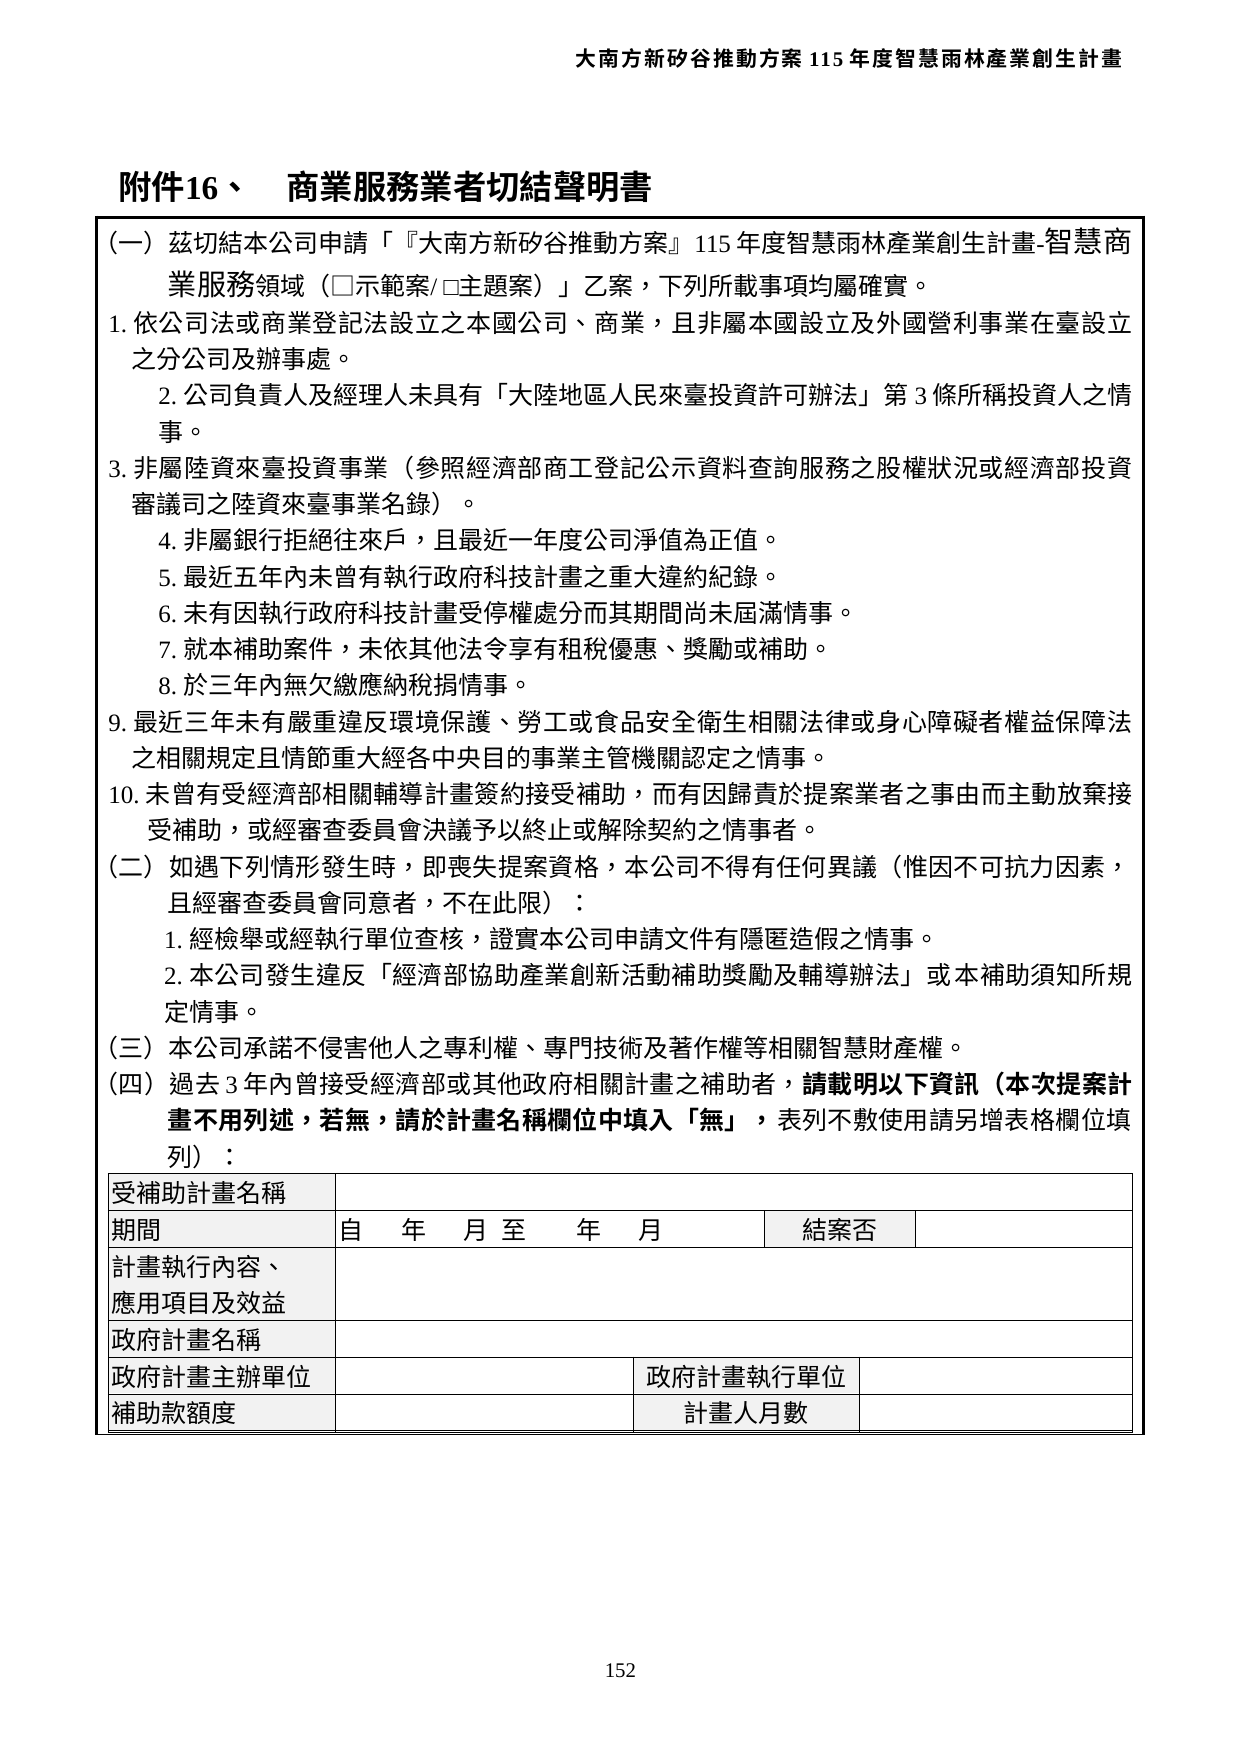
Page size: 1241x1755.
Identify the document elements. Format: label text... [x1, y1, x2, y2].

table_cell [336, 1395, 633, 1430]
list 商業服務業者切結聲明書 [118, 161, 1122, 209]
table_header 受補助計畫名稱 [109, 1174, 335, 1210]
table_cell 期間 [109, 1211, 335, 1247]
table_cell 結案否 [765, 1211, 915, 1247]
table_cell 補助款額度 [109, 1395, 335, 1430]
table_cell [336, 1321, 1132, 1357]
table_cell [860, 1395, 1132, 1430]
table_cell 政府計畫執行單位 [634, 1358, 859, 1393]
table_header [336, 1174, 1132, 1210]
table_cell [916, 1211, 1132, 1247]
table_cell 自 年 月 至 年 月 [336, 1211, 764, 1247]
table_cell 計畫人月數 [634, 1395, 859, 1430]
table_cell [336, 1248, 1132, 1320]
table_cell 政府計畫主辦單位 [109, 1358, 335, 1393]
table_cell [336, 1358, 633, 1393]
table_cell 政府計畫名稱 [109, 1321, 335, 1357]
table_cell [860, 1358, 1132, 1393]
table_cell 計畫執行內容、 應用項目及效益 [109, 1248, 335, 1320]
table_header （一）茲切結本公司申請「『大南方新矽谷推動方案』115年度智慧雨林產業創生計畫-智慧商業服務領域（□示範案/ □主題案）」乙案，下列所載事項均屬確實。 依公司法或商業登記法設立之本國公司、商業，且非屬本國設立及外國營利事業在臺設立之分公司及辦事處。 公司負責人及經理人未具有「大陸地區人民來臺投資許可辦法」第3條所稱投資人之情事。 非屬陸資來臺投資事業（參照經濟部商工登記公示資料查詢服務之股權狀況或經濟部投資審議司之陸資來臺事業名錄）。 非屬銀行拒絕往來戶，且最近一年度公司淨值為正值。 最近五年內未曾有執行政府科技計畫之重大違約紀錄。 未有因執行政府科技計畫受停權處分而其期間尚未屆滿情事。 就本補助案件，未依其他法令享有租稅優惠、獎勵或補助。 於三年內無欠繳應納稅捐情事。 最近三年未有嚴重違反環境保護、勞工或食品安全衛生相關法律或身心障礙者權益保障法之相關規定且情節重大經各中央目的事業主管機關認定之情事。 未曾有受經濟部相關輔導計畫簽約接受補助，而有因歸責於提案業者之事由而主動放棄接受補助，或經審查委員會決議予以終止或解除契約之情事者。 （二）如遇下列情形發生時，即喪失提案資格，本公司不得有任何異議（惟因不可抗力因素，且經審查委員會同意者，不在此限）： 經檢舉或經執行單位查核，證實本公司申請文件有隱匿造假之情事。 本公司發生違反「經濟部協助產業創新活動補助獎勵及輔導辦法」或本補助須知所規定情事。 （三）本公司承諾不侵害他人之專利權、專門技術及著作權等相關智慧財產權。 （四）過去3年內曾接受經濟部或其他政府相關計畫之補助者，請載明以下資訊（本次提案計畫不用列述，若無，請於計畫名稱欄位中填入「無」，表列不敷使用請另增表格欄位填列）： [98, 219, 1142, 1433]
